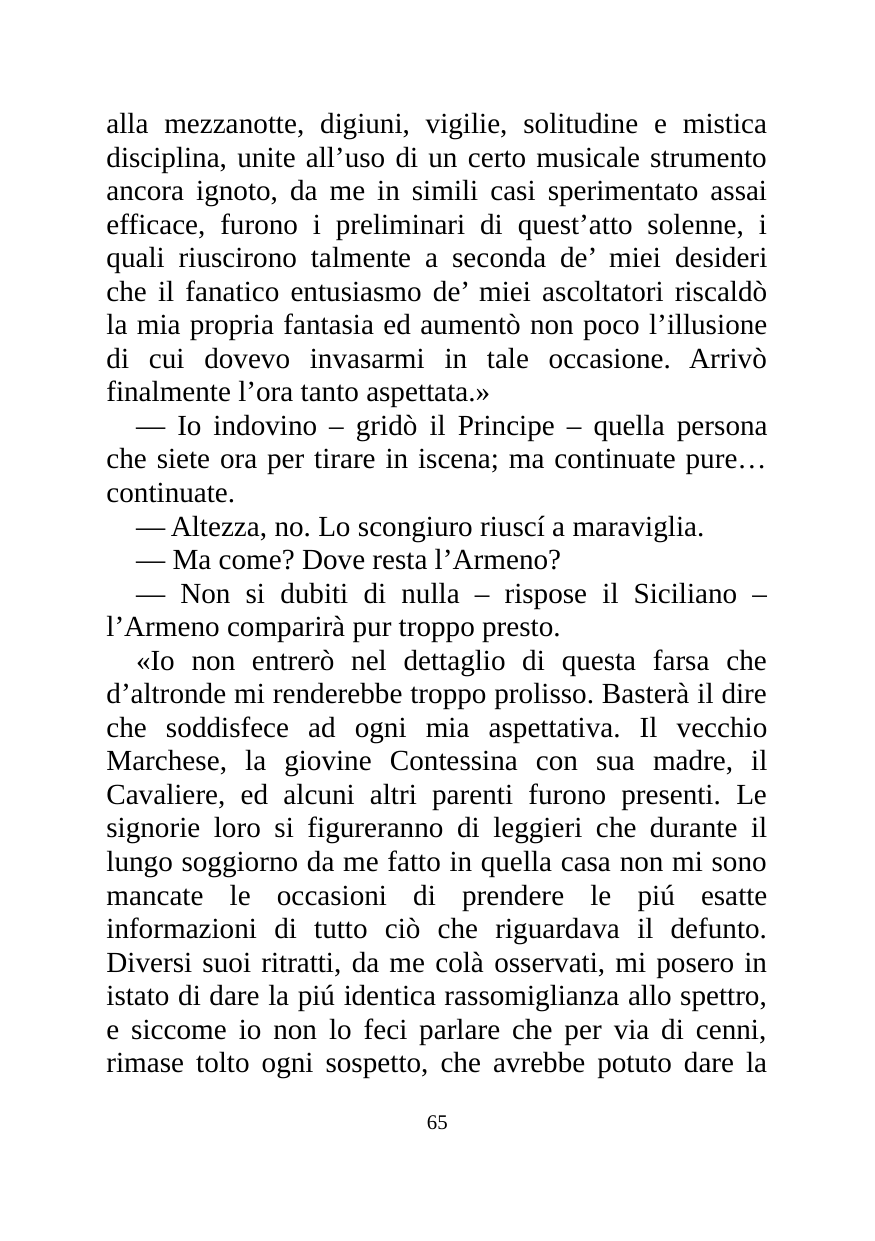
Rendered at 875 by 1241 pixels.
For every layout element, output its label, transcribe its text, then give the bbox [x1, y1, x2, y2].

text — Ma come? Dove resta l’Armeno? [106, 542, 768, 576]
text — Altezza, no. Lo scongiuro riuscí a maraviglia. [106, 509, 768, 542]
text «Io non entrerò nel dettaglio di questa farsa che d’altronde mi renderebbe troppo prolisso. Basterà il dire che soddisfece ad ogni mia aspettativa. Il vecchio Marchese, la giovine Contessina con sua madre, il Cavaliere, ed alcuni altri parenti furono presenti. Le signorie loro si figureranno di leggieri che durante il lungo soggiorno da me fatto in quella casa non mi sono mancate le occasioni di prendere le piú esatte informazioni di tutto ciò che riguardava il defunto. Diversi suoi ritratti, da me colà osservati, mi posero in istato di dare la piú identica rassomiglianza allo spettro, e siccome io non lo feci parlare che per via di cenni, rimase tolto ogni sospetto, che avrebbe potuto dare la [106, 643, 768, 1079]
text alla mezzanotte, digiuni, vigilie, solitudine e mistica disciplina, unite all’uso di un certo musicale strumento ancora ignoto, da me in simili casi sperimentato assai efficace, furono i preliminari di quest’atto solenne, i quali riuscirono talmente a seconda de’ miei desideri che il fanatico entusiasmo de’ miei ascoltatori riscaldò la mia propria fantasia ed aumentò non poco l’illusione di cui dovevo invasarmi in tale occasione. Arrivò finalmente l’ora tanto aspettata.» [106, 106, 768, 408]
text — Io indovino – gridò il Principe – quella persona che siete ora per tirare in iscena; ma continuate pure… continuate. [106, 408, 768, 509]
text — Non si dubiti di nulla – rispose il Siciliano – l’Armeno comparirà pur troppo presto. [106, 576, 768, 643]
